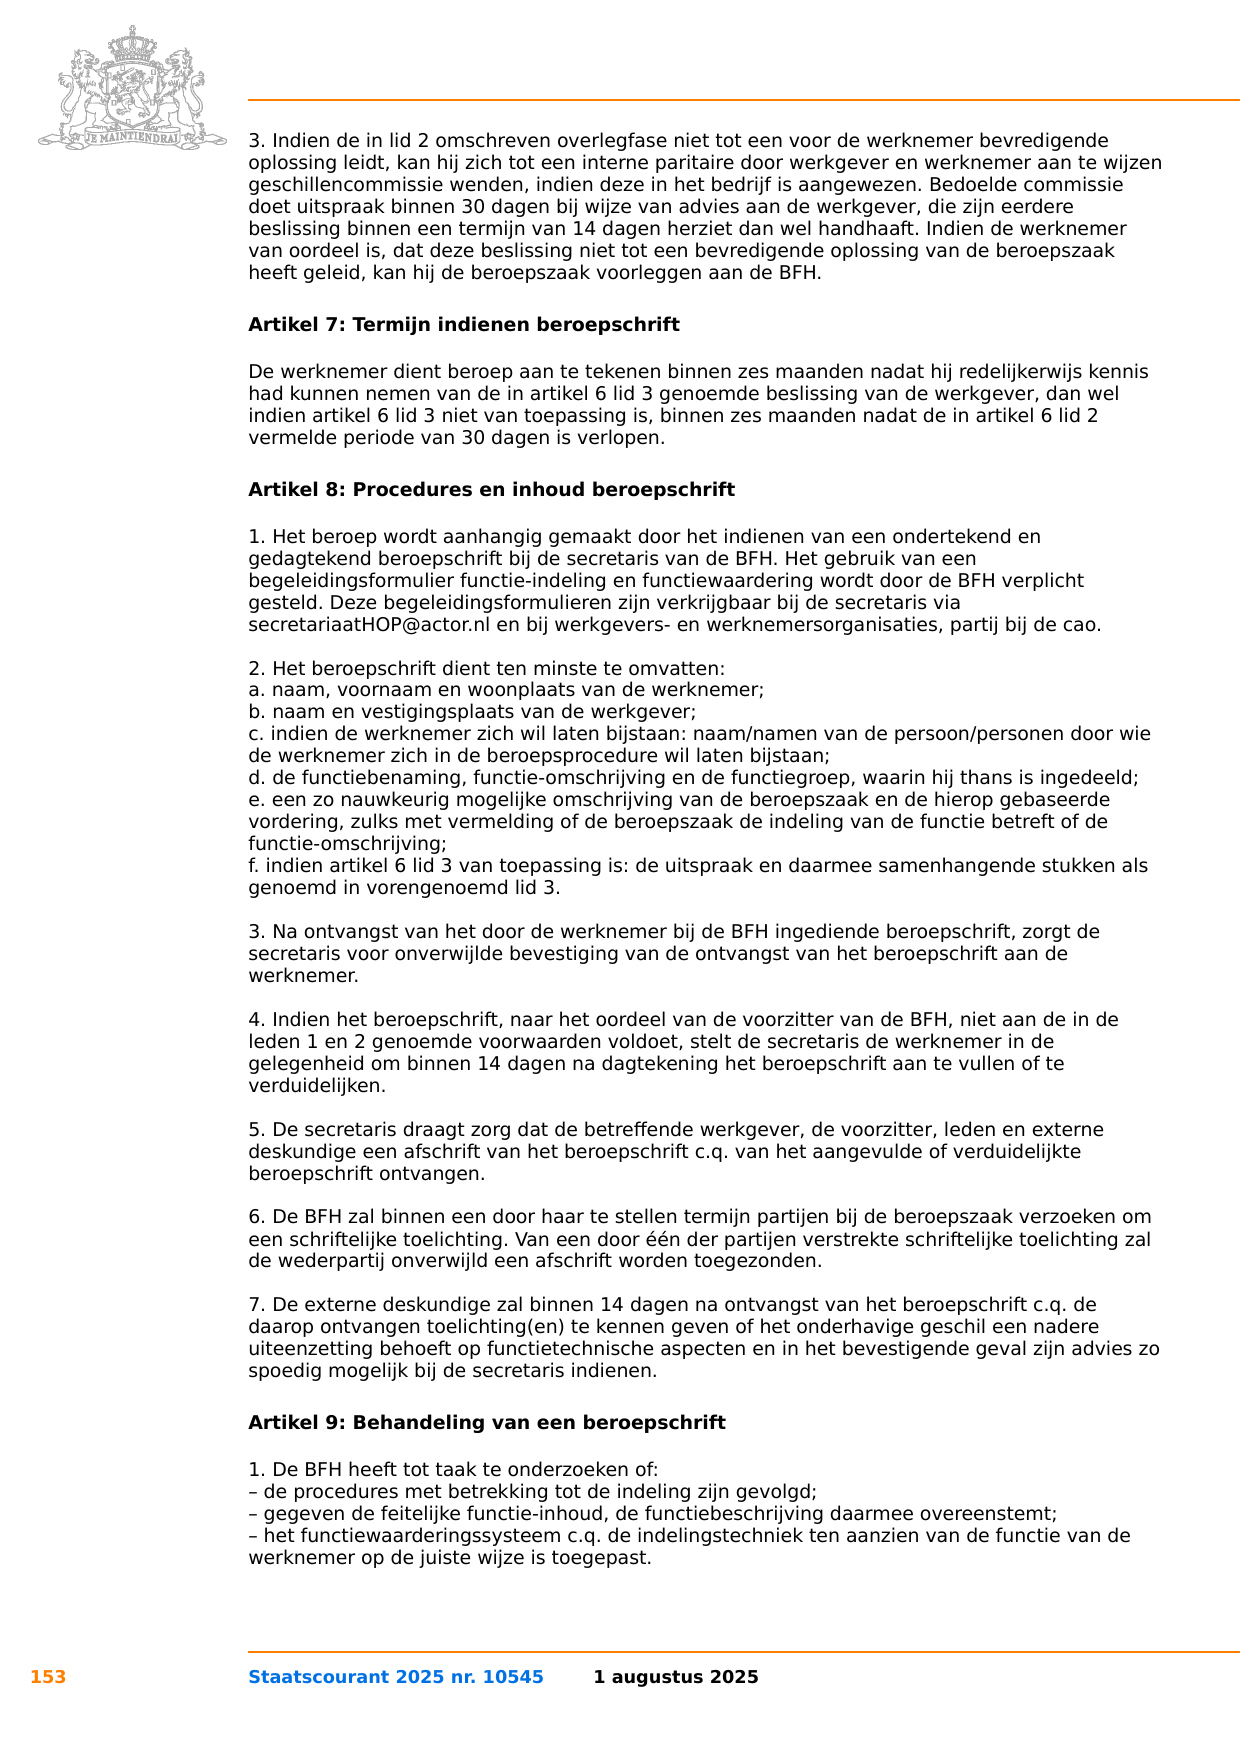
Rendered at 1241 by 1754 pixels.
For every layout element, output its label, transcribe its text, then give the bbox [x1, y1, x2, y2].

text b. naam en vestigingsplaats van de werkgever; [248, 701, 1163, 723]
text c. indien de werknemer zich wil laten bijstaan: naam/namen van de persoon/personen door wie de werknemer zich in de beroepsprocedure wil laten bijstaan; [248, 723, 1163, 767]
text d. de functiebenaming, functie-omschrijving en de functiegroep, waarin hij thans is ingedeeld; [248, 767, 1163, 789]
text 3. Na ontvangst van het door de werknemer bij de BFH ingediende beroepschrift, zorgt de secretaris voor onverwijlde bevestiging van de ontvangst van het beroepschrift aan de werknemer. [248, 921, 1163, 987]
text a. naam, voornaam en woonplaats van de werknemer; [248, 679, 1163, 701]
text 6. De BFH zal binnen een door haar te stellen termijn partijen bij de beroepszaak verzoeken om een schriftelijke toelichting. Van een door één der partijen verstrekte schriftelijke toelichting zal de wederpartij onverwijld een afschrift worden toegezonden. [248, 1206, 1163, 1272]
text 2. Het beroepschrift dient ten minste te omvatten: [248, 657, 1163, 679]
text 7. De externe deskundige zal binnen 14 dagen na ontvangst van het beroepschrift c.q. de daarop ontvangen toelichting(en) te kennen geven of het onderhavige geschil een nadere uiteenzetting behoeft op functietechnische aspecten en in het bevestigende geval zijn advies zo spoedig mogelijk bij de secretaris indienen. [248, 1294, 1163, 1382]
text – de procedures met betrekking tot de indeling zijn gevolgd; [248, 1481, 1163, 1503]
text – het functiewaarderingssysteem c.q. de indelingstechniek ten aanzien van de functie van de werknemer op de juiste wijze is toegepast. [248, 1525, 1163, 1569]
subtitle Artikel 7: Termijn indienen beroepschrift [248, 314, 1163, 336]
text e. een zo nauwkeurig mogelijke omschrijving van de beroepszaak en de hierop gebaseerde vordering, zulks met vermelding of de beroepszaak de indeling van de functie betreft of de functie-omschrijving; [248, 789, 1163, 855]
subtitle Artikel 8: Procedures en inhoud beroepschrift [248, 479, 1163, 501]
subtitle Artikel 9: Behandeling van een beroepschrift [248, 1412, 1163, 1434]
text f. indien artikel 6 lid 3 van toepassing is: de uitspraak en daarmee samenhangende stukken als genoemd in vorengenoemd lid 3. [248, 855, 1163, 899]
text De werknemer dient beroep aan te tekenen binnen zes maanden nadat hij redelijkerwijs kennis had kunnen nemen van de in artikel 6 lid 3 genoemde beslissing van de werkgever, dan wel indien artikel 6 lid 3 niet van toepassing is, binnen zes maanden nadat de in artikel 6 lid 2 vermelde periode van 30 dagen is verlopen. [248, 361, 1163, 449]
picture [38, 25, 227, 150]
text – gegeven de feitelijke functie-inhoud, de functiebeschrijving daarmee overeenstemt; [248, 1503, 1163, 1525]
text 4. Indien het beroepschrift, naar het oordeel van de voorzitter van de BFH, niet aan de in de leden 1 en 2 genoemde voorwaarden voldoet, stelt de secretaris de werknemer in de gelegenheid om binnen 14 dagen na dagtekening het beroepschrift aan te vullen of te verduidelijken. [248, 1009, 1163, 1097]
text 5. De secretaris draagt zorg dat de betreffende werkgever, de voorzitter, leden en externe deskundige een afschrift van het beroepschrift c.q. van het aangevulde of verduidelijkte beroepschrift ontvangen. [248, 1119, 1163, 1184]
text 1. De BFH heeft tot taak te onderzoeken of: [248, 1459, 1163, 1481]
text 1. Het beroep wordt aanhangig gemaakt door het indienen van een ondertekend en gedagtekend beroepschrift bij de secretaris van de BFH. Het gebruik van een begeleidingsformulier functie-indeling en functiewaardering wordt door de BFH verplicht gesteld. Deze begeleidingsformulieren zijn verkrijgbaar bij de secretaris via secretariaatHOP@actor.nl en bij werkgevers- en werknemersorganisaties, partij bij de cao. [248, 526, 1163, 636]
text 3. Indien de in lid 2 omschreven overlegfase niet tot een voor de werknemer bevredigende oplossing leidt, kan hij zich tot een interne paritaire door werkgever en werknemer aan te wijzen geschillencommissie wenden, indien deze in het bedrijf is aangewezen. Bedoelde commissie doet uitspraak binnen 30 dagen bij wijze van advies aan de werkgever, die zijn eerdere beslissing binnen een termijn van 14 dagen herziet dan wel handhaaft. Indien de werknemer van oordeel is, dat deze beslissing niet tot een bevredigende oplossing van de beroepszaak heeft geleid, kan hij de beroepszaak voorleggen aan de BFH. [248, 130, 1163, 284]
